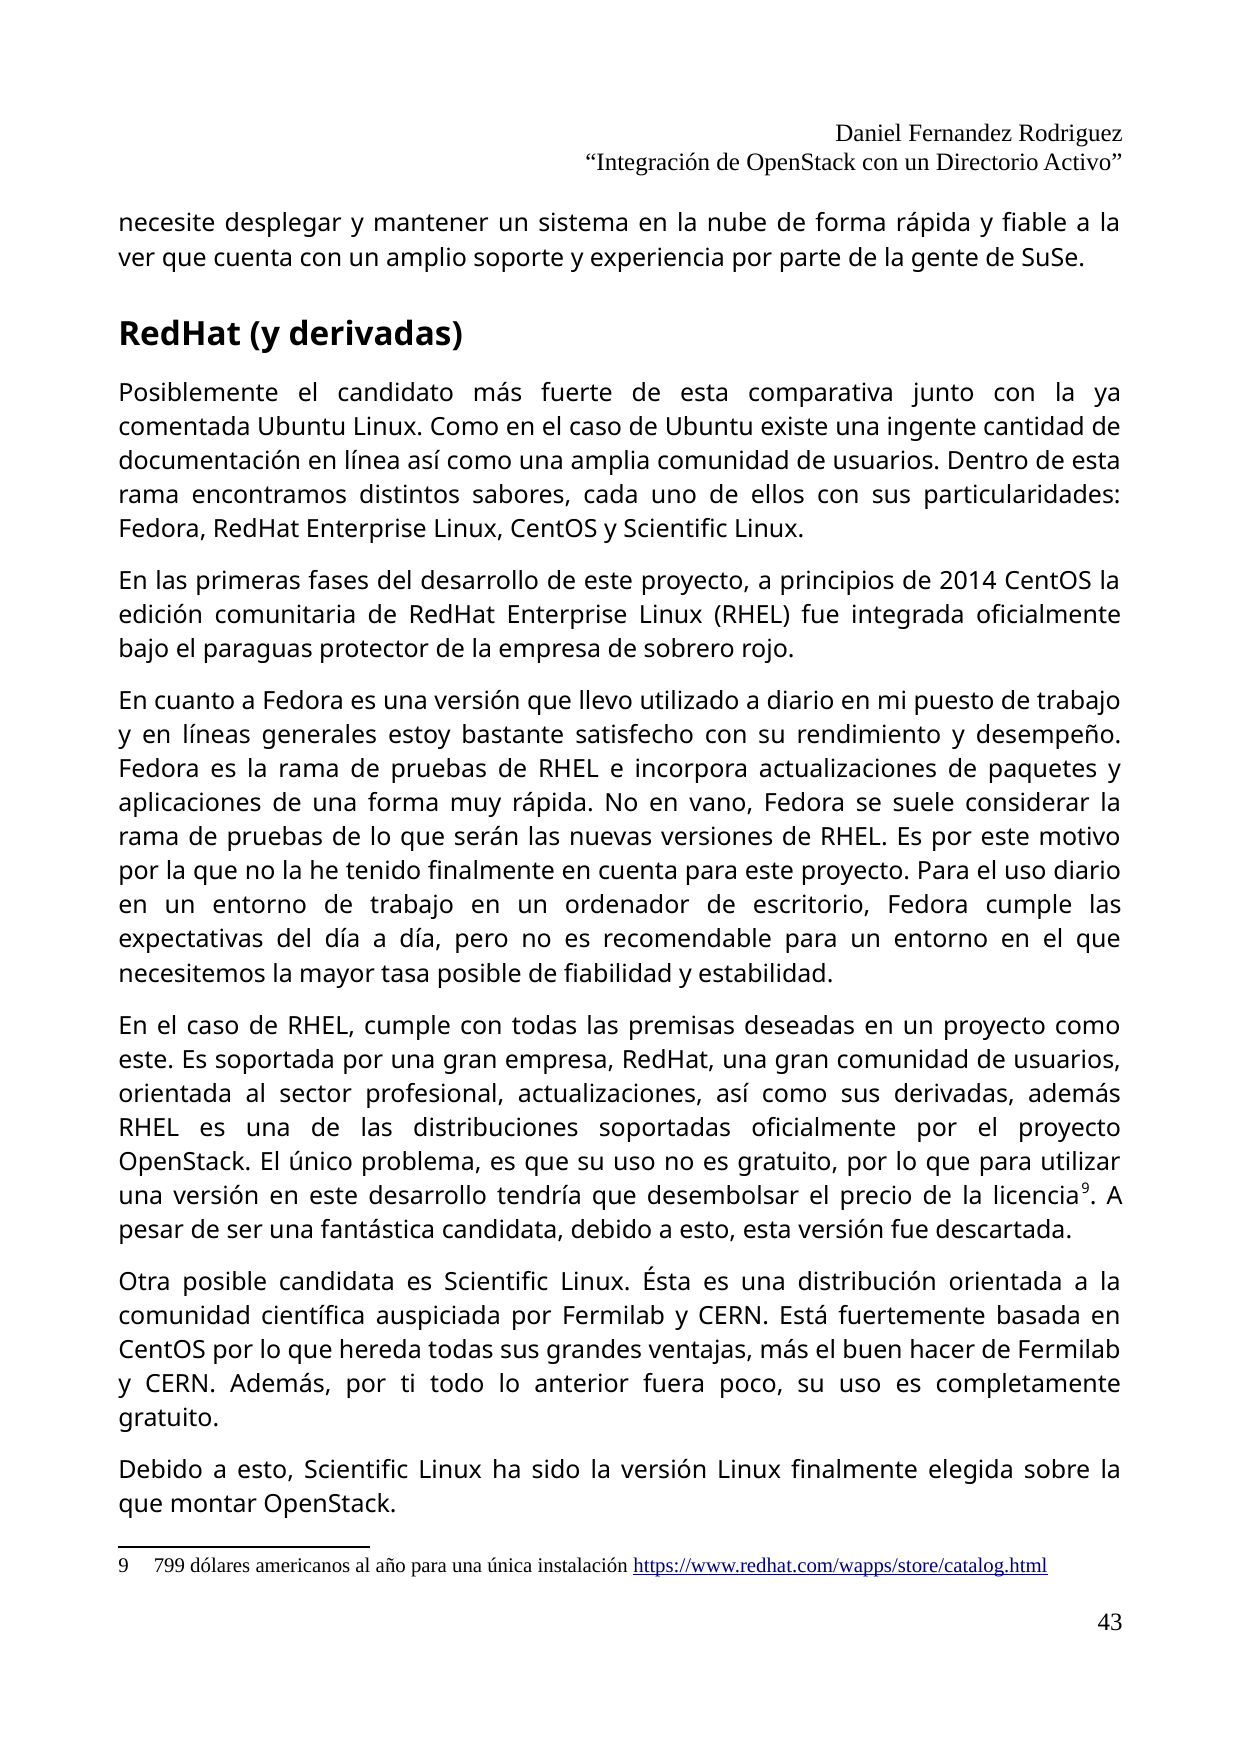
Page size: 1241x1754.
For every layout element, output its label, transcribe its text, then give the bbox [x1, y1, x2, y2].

text En las primeras fases del desarrollo de este proyecto, a principios de 2014 CentOS la edición comunitaria de RedHat Enterprise Linux (RHEL) fue integrada oficialmente bajo el paraguas protector de la empresa de sobrero rojo. [118, 562, 1122, 665]
subtitle RedHat (y derivadas) [118, 310, 1122, 356]
text 799 dólares americanos al año para una única instalación https://www.redhat.com/wapps/store/catalog.html [118, 1553, 1122, 1577]
text Posiblemente el candidato más fuerte de esta comparativa junto con la ya comentada Ubuntu Linux. Como en el caso de Ubuntu existe una ingente cantidad de documentación en línea así como una amplia comunidad de usuarios. Dentro de esta rama encontramos distintos sabores, cada uno de ellos con sus particularidades: Fedora, RedHat Enterprise Linux, CentOS y Scientific Linux. [118, 374, 1122, 544]
text necesite desplegar y mantener un sistema en la nube de forma rápida y fiable a la ver que cuenta con un amplio soporte y experiencia por parte de la gente de SuSe. [118, 205, 1122, 273]
text Debido a esto, Scientific Linux ha sido la versión Linux finalmente elegida sobre la que montar OpenStack. [118, 1452, 1122, 1520]
text Otra posible candidata es Scientific Linux. Ésta es una distribución orientada a la comunidad científica auspiciada por Fermilab y CERN. Está fuertemente basada en CentOS por lo que hereda todas sus grandes ventajas, más el buen hacer de Fermilab y CERN. Además, por ti todo lo anterior fuera poco, su uso es completamente gratuito. [118, 1264, 1122, 1434]
text En cuanto a Fedora es una versión que llevo utilizado a diario en mi puesto de trabajo y en líneas generales estoy bastante satisfecho con su rendimiento y desempeño. Fedora es la rama de pruebas de RHEL e incorpora actualizaciones de paquetes y aplicaciones de una forma muy rápida. No en vano, Fedora se suele considerar la rama de pruebas de lo que serán las nuevas versiones de RHEL. Es por este motivo por la que no la he tenido finalmente en cuenta para este proyecto. Para el uso diario en un entorno de trabajo en un ordenador de escritorio, Fedora cumple las expectativas del día a día, pero no es recomendable para un entorno en el que necesitemos la mayor tasa posible de fiabilidad y estabilidad. [118, 683, 1122, 989]
text En el caso de RHEL, cumple con todas las premisas deseadas en un proyecto como este. Es soportada por una gran empresa, RedHat, una gran comunidad de usuarios, orientada al sector profesional, actualizaciones, así como sus derivadas, además RHEL es una de las distribuciones soportadas oficialmente por el proyecto OpenStack. El único problema, es que su uso no es gratuito, por lo que para utilizar una versión en este desarrollo tendría que desembolsar el precio de la licencia. A pesar de ser una fantástica candidata, debido a esto, esta versión fue descartada. [118, 1007, 1122, 1246]
